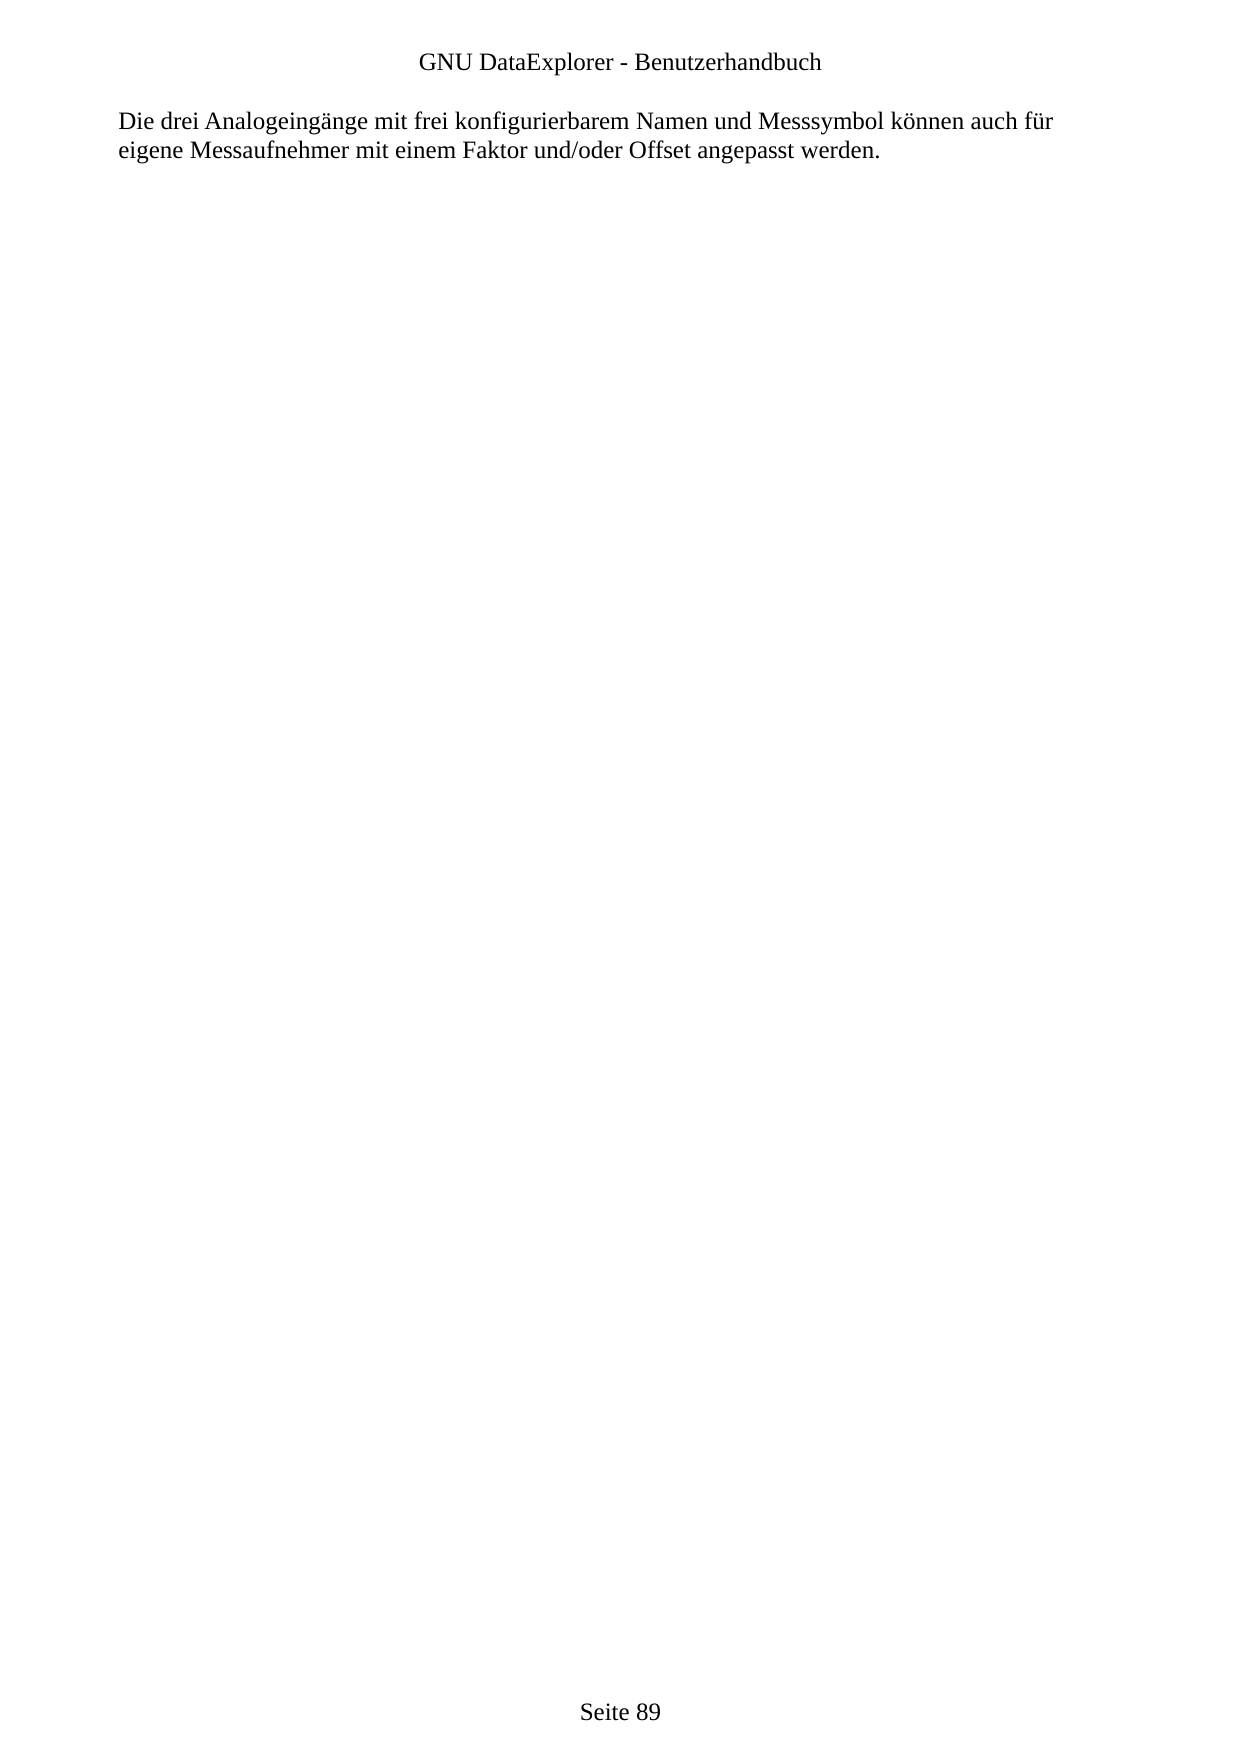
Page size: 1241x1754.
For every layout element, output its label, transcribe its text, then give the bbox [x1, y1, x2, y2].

text Die drei Analogeingänge mit frei konfigurierbarem Namen und Messsymbol können auch für eigene Messaufnehmer mit einem Faktor und/oder Offset angepasst werden. [118, 106, 1122, 164]
